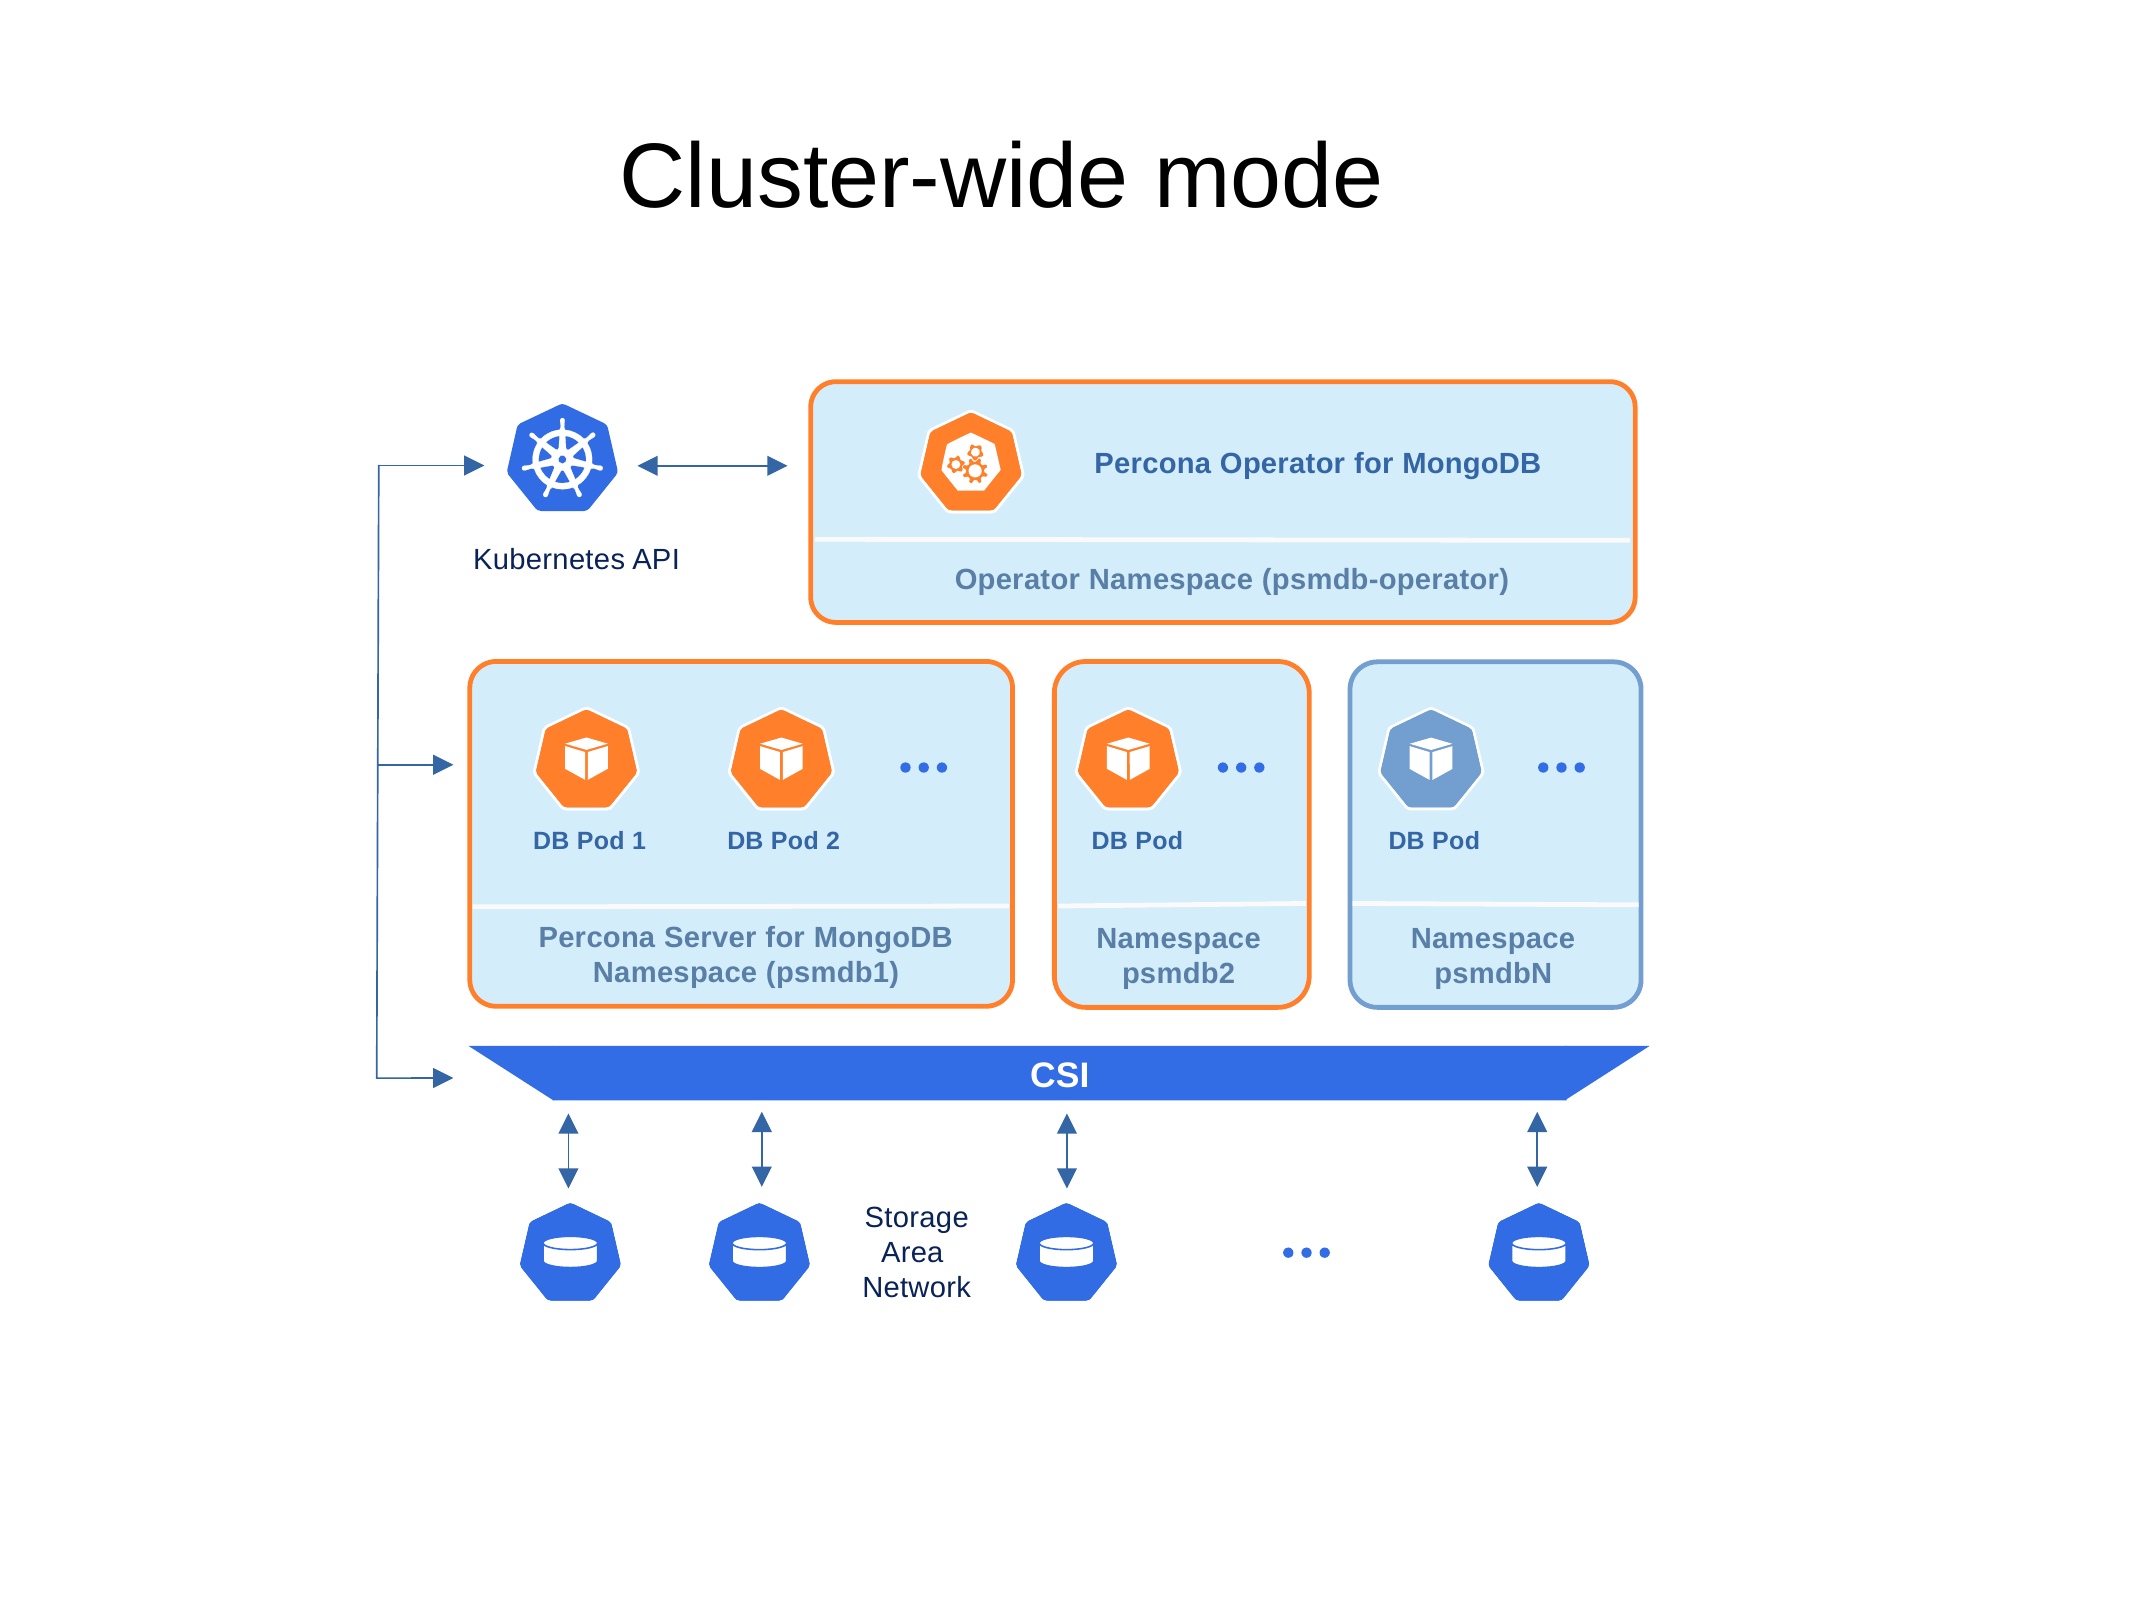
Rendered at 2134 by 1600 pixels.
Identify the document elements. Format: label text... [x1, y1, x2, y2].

text_box [337, 331, 1688, 1345]
text_box Kubernetes API [464, 531, 689, 584]
picture [1485, 1200, 1593, 1304]
text_box DB Pod 1 [524, 816, 655, 863]
text_box CSI [552, 1045, 1564, 1101]
text_box Namespace psmdb2 [1066, 910, 1292, 998]
text_box Namespace psmdbN [1380, 910, 1606, 998]
picture [1013, 1200, 1120, 1304]
text_box DB Pod [1380, 816, 1489, 863]
picture [1075, 707, 1182, 811]
text_box Operator Namespace (psmdb-operator) [919, 551, 1546, 604]
picture [1377, 707, 1485, 811]
text_box DB Pod [1083, 816, 1192, 863]
picture [728, 707, 835, 811]
picture [917, 410, 1025, 514]
text_box Percona Operator for MongoDB [1086, 436, 1551, 488]
picture [517, 1200, 624, 1304]
text_box Cluster-wide mode [604, 117, 1426, 235]
picture [533, 707, 640, 811]
picture [504, 401, 622, 516]
text_box Storage Area Network [778, 1189, 1056, 1312]
text_box DB Pod 2 [718, 816, 849, 863]
text_box Percona Server for MongoDB Namespace (psmdb1) [487, 909, 1005, 997]
picture [706, 1200, 813, 1304]
